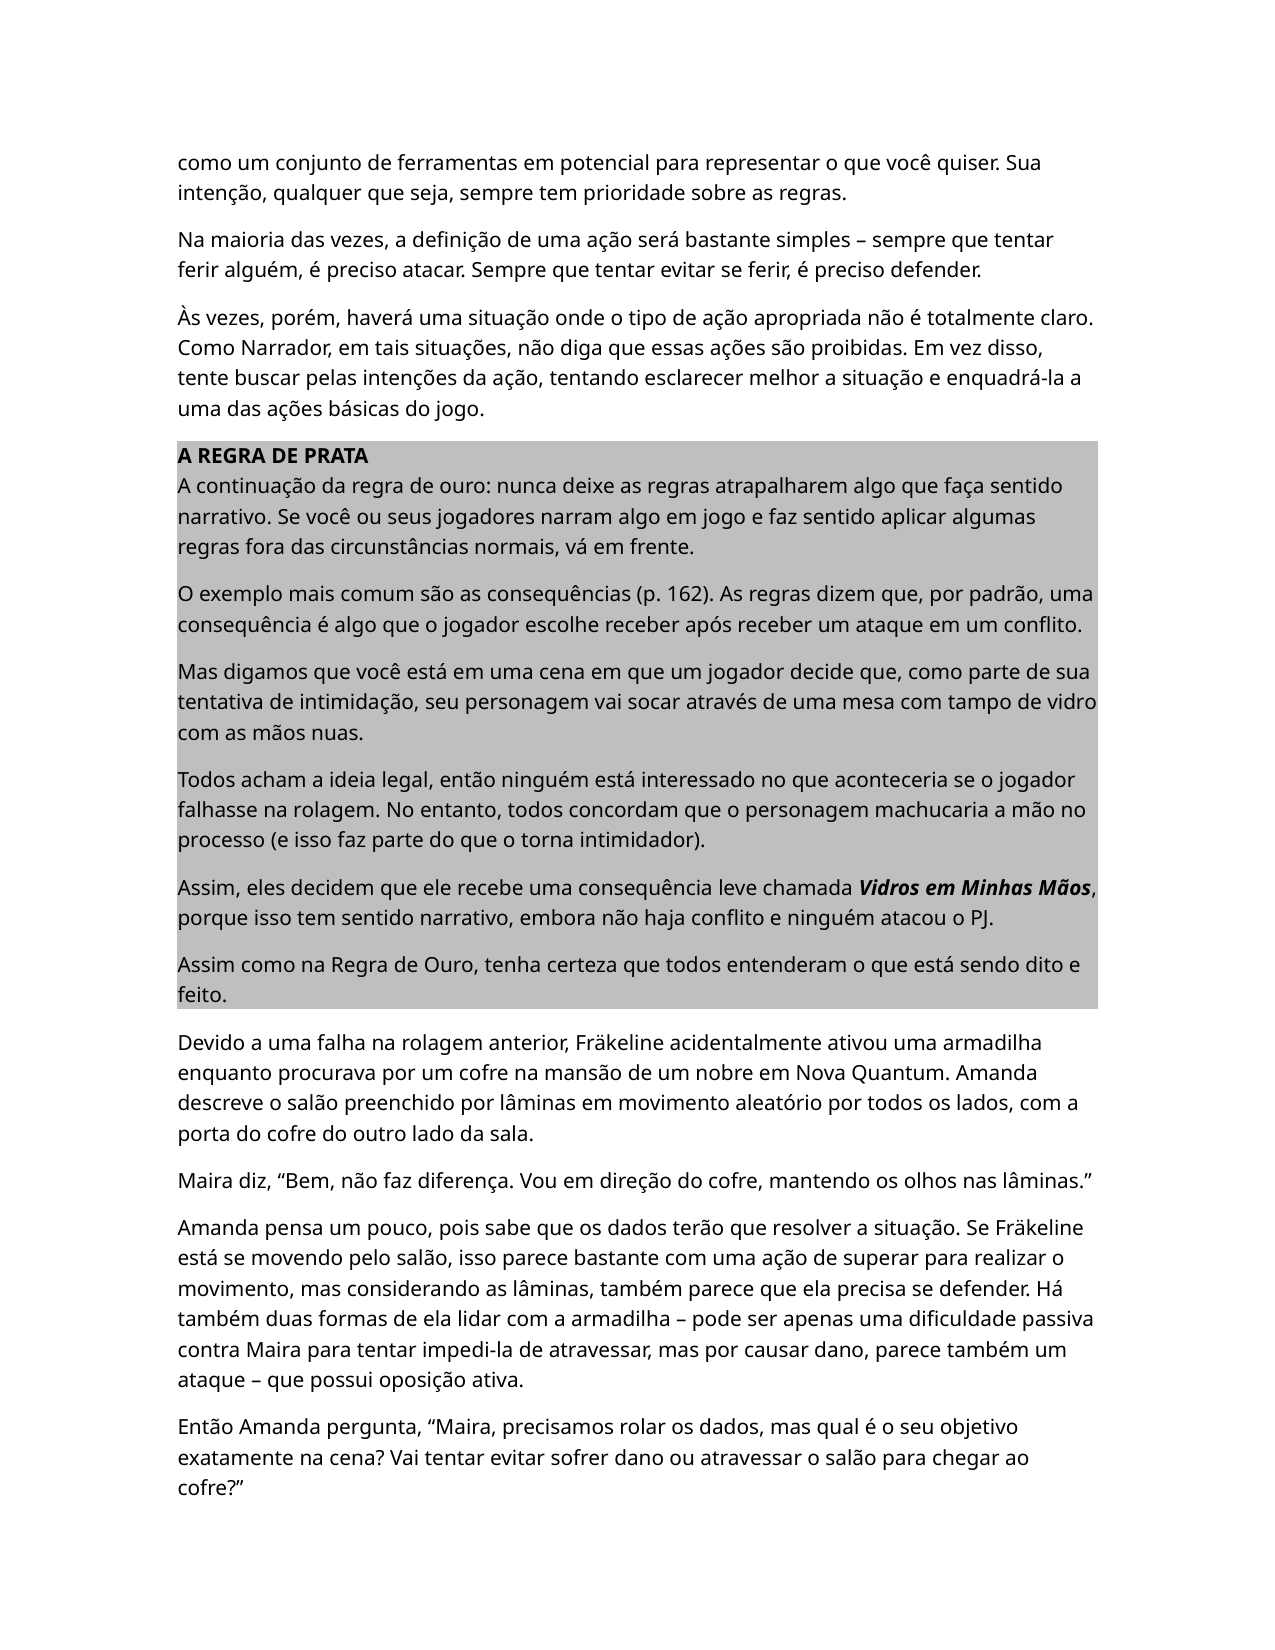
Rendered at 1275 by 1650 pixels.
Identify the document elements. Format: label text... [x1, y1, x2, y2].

text Assim, eles decidem que ele recebe uma consequência leve chamada Vidros em Minhas Mãos, porque isso tem sentido narrativo, embora não haja conﬂito e ninguém atacou o PJ. [177, 873, 1098, 931]
text Amanda pensa um pouco, pois sabe que os dados terão que resolver a situação. Se Fräkeline está se movendo pelo salão, isso parece bastante com uma ação de superar para realizar o movimento, mas considerando as lâminas, também parece que ela precisa se defender. Há também duas formas de ela lidar com a armadilha – pode ser apenas uma dificuldade passiva contra Maira para tentar impedi-la de atravessar, mas por causar dano, parece também um ataque – que possui oposição ativa. [177, 1213, 1098, 1393]
text O exemplo mais comum são as consequências (p. 162). As regras dizem que, por padrão, uma consequência é algo que o jogador escolhe receber após receber um ataque em um conﬂito. [177, 579, 1098, 638]
text Assim como na Regra de Ouro, tenha certeza que todos entenderam o que está sendo dito e feito. [177, 950, 1098, 1009]
text Às vezes, porém, haverá uma situação onde o tipo de ação apropriada não é totalmente claro. Como Narrador, em tais situações, não diga que essas ações são proibidas. Em vez disso, tente buscar pelas intenções da ação, tentando esclarecer melhor a situação e enquadrá-la a uma das ações básicas do jogo. [177, 303, 1098, 422]
text Então Amanda pergunta, “Maira, precisamos rolar os dados, mas qual é o seu objetivo exatamente na cena? Vai tentar evitar sofrer dano ou atravessar o salão para chegar ao cofre?” [177, 1412, 1098, 1501]
text Devido a uma falha na rolagem anterior, Fräkeline acidentalmente ativou uma armadilha enquanto procurava por um cofre na mansão de um nobre em Nova Quantum. Amanda descreve o salão preenchido por lâminas em movimento aleatório por todos os lados, com a porta do cofre do outro lado da sala. [177, 1028, 1098, 1147]
text Maira diz, “Bem, não faz diferença. Vou em direção do cofre, mantendo os olhos nas lâminas.” [177, 1166, 1098, 1194]
text Todos acham a ideia legal, então ninguém está interessado no que aconteceria se o jogador falhasse na rolagem. No entanto, todos concordam que o personagem machucaria a mão no processo (e isso faz parte do que o torna intimidador). [177, 765, 1098, 854]
text Mas digamos que você está em uma cena em que um jogador decide que, como parte de sua tentativa de intimidação, seu personagem vai socar através de uma mesa com tampo de vidro com as mãos nuas. [177, 657, 1098, 746]
text como um conjunto de ferramentas em potencial para representar o que você quiser. Sua intenção, qualquer que seja, sempre tem prioridade sobre as regras. [177, 148, 1098, 206]
text A REGRA DE PRATA A continuação da regra de ouro: nunca deixe as regras atrapalharem algo que faça sentido narrativo. Se você ou seus jogadores narram algo em jogo e faz sentido aplicar algumas regras fora das circunstâncias normais, vá em frente. [177, 441, 1098, 561]
text Na maioria das vezes, a definição de uma ação será bastante simples – sempre que tentar ferir alguém, é preciso atacar. Sempre que tentar evitar se ferir, é preciso defender. [177, 225, 1098, 284]
